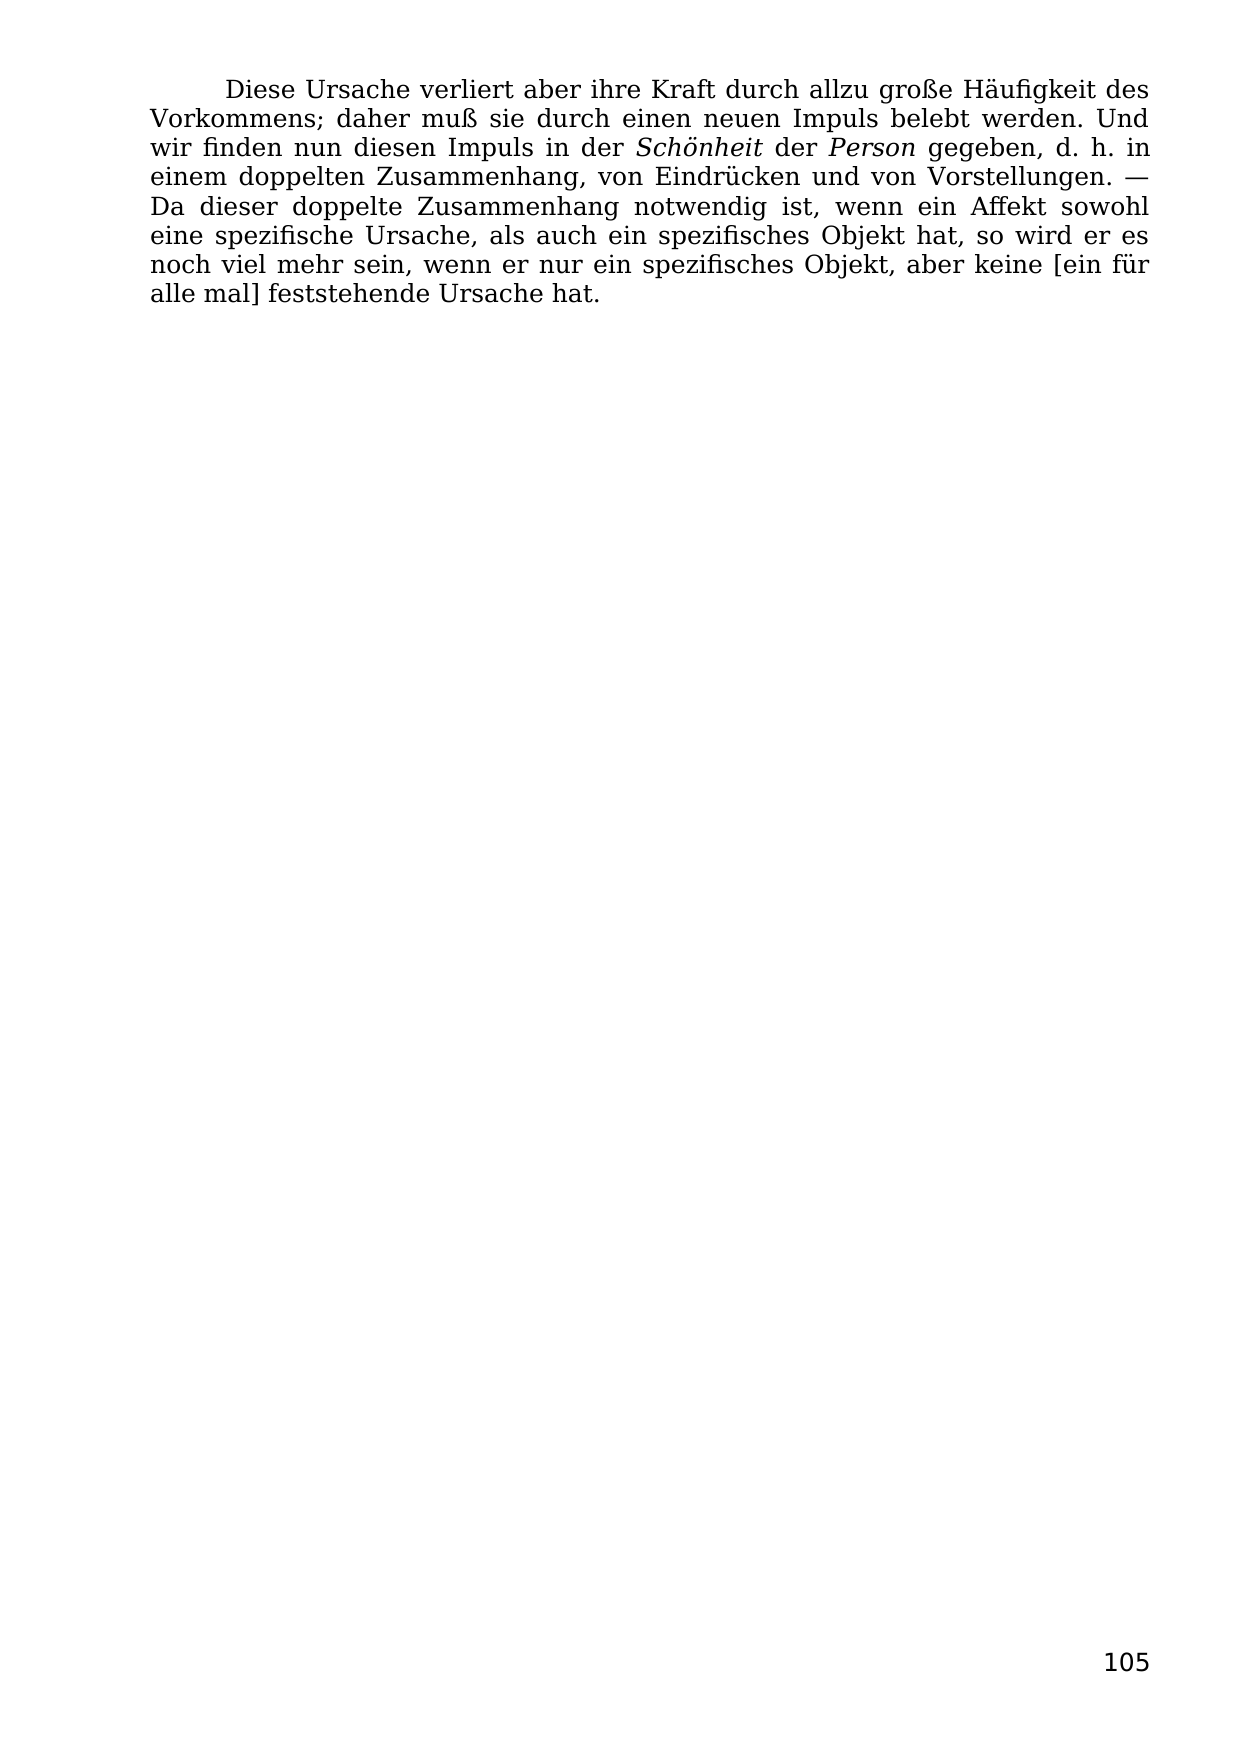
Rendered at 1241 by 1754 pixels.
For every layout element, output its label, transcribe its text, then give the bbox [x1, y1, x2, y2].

text Diese Ursache verliert aber ihre Kraft durch allzu große Häufigkeit des Vorkommens; daher muß sie durch einen neuen Impuls belebt werden. Und wir finden nun diesen Impuls in der Schönheit der Person gegeben, d. h. in einem doppelten Zusammenhang, von Eindrücken und von Vorstellungen. — Da dieser doppelte Zusammenhang notwendig ist, wenn ein Affekt sowohl eine spezifische Ursache, als auch ein spezifisches Objekt hat, so wird er es noch viel mehr sein, wenn er nur ein spezifisches Objekt, aber keine [ein für alle mal] feststehende Ursache hat. [150, 75, 1151, 308]
